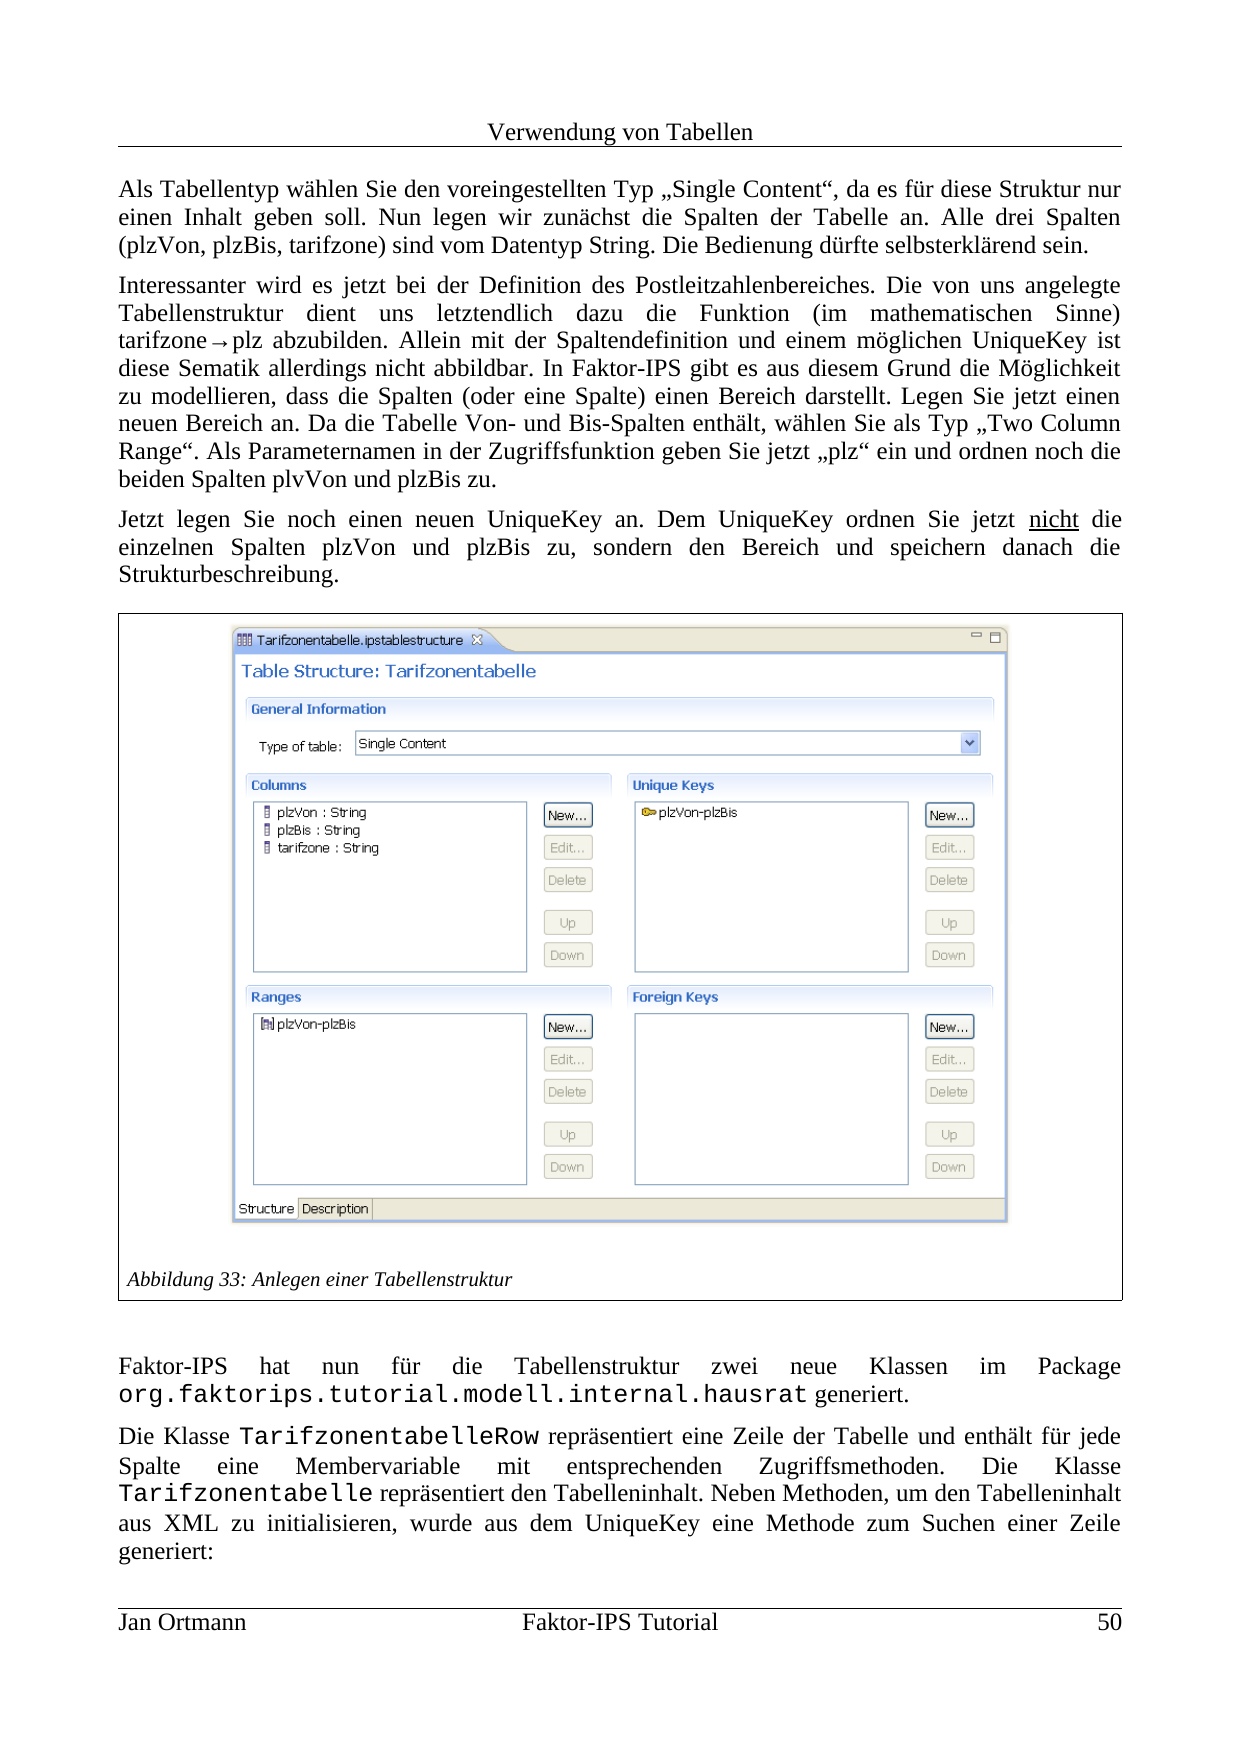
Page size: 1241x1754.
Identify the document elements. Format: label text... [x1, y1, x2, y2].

text Abbildung 33: Anlegen einer Tabellenstruktur [127, 1268, 1113, 1291]
text Als Tabellentyp wählen Sie den voreingestellten Typ „Single Content“, da es für diese Struktur nur einen Inhalt geben soll. Nun legen wir zunächst die Spalten der Tabelle an. Alle drei Spalten (plzVon, plzBis, tarifzone) sind vom Datentyp String. Die Bedienung dürfte selbsterklärend sein. [118, 175, 1122, 258]
text Interessanter wird es jetzt bei der Definition des Postleitzahlenbereiches. Die von uns angelegte Tabellenstruktur dient uns letztendlich dazu die Funktion (im mathematischen Sinne) tarifzone→plz abzubilden. Allein mit der Spaltendefinition und einem möglichen UniqueKey ist diese Sematik allerdings nicht abbildbar. In Faktor-IPS gibt es aus diesem Grund die Möglichkeit zu modellieren, dass die Spalten (oder eine Spalte) einen Bereich darstellt. Legen Sie jetzt einen neuen Bereich an. Da die Tabelle Von- und Bis-Spalten enthält, wählen Sie als Typ „Two Column Range“. Als Parameternamen in der Zugriffsfunktion geben Sie jetzt „plz“ ein und ordnen noch die beiden Spalten plvVon und plzBis zu. [118, 271, 1122, 493]
picture [227, 621, 1013, 1228]
text Die Klasse TarifzonentabelleRow repräsentiert eine Zeile der Tabelle und enthält für jede Spalte eine Membervariable mit entsprechenden Zugriffsmethoden. Die Klasse Tarifzonentabelle repräsentiert den Tabelleninhalt. Neben Methoden, um den Tabelleninhalt aus XML zu initialisieren, wurde aus dem UniqueKey eine Methode zum Suchen einer Zeile generiert: [118, 1422, 1122, 1565]
text Faktor-IPS hat nun für die Tabellenstruktur zwei neue Klassen im Package org.faktorips.tutorial.modell.internal.hausrat generiert. [118, 1352, 1122, 1409]
text Jetzt legen Sie noch einen neuen UniqueKey an. Dem UniqueKey ordnen Sie jetzt nicht die einzelnen Spalten plzVon und plzBis zu, sondern den Bereich und speichern danach die Strukturbeschreibung. [118, 505, 1122, 588]
